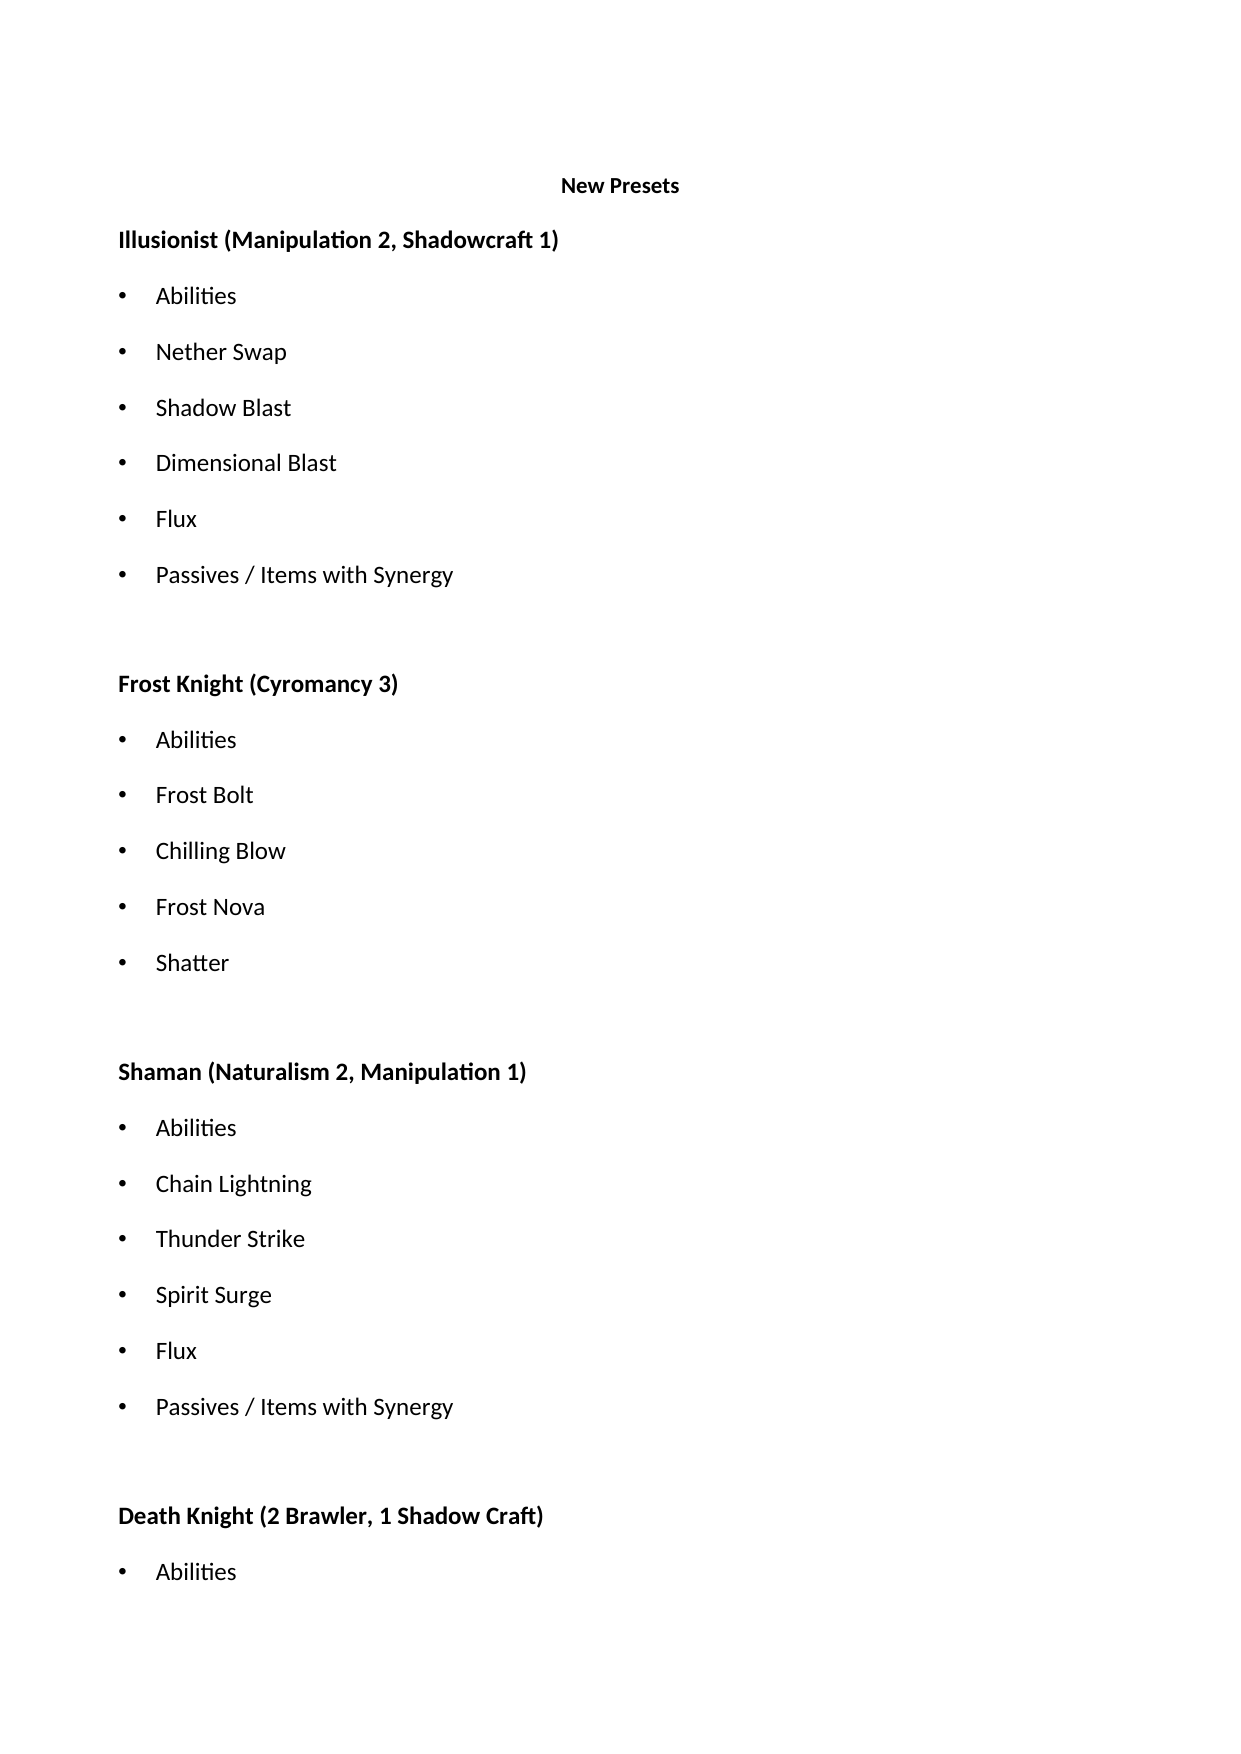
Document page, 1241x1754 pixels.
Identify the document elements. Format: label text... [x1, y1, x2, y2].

text Shaman (Naturalism 2, Manipulation 1) [118, 1056, 1122, 1087]
text Frost Knight (Cyromancy 3) [118, 668, 1122, 698]
list Abilities [81, 724, 1122, 754]
list Abilities [81, 1556, 1122, 1586]
list Frost Nova [81, 891, 1122, 922]
list Chilling Blow [81, 836, 1122, 866]
text New Presets [118, 171, 1122, 199]
list Frost Bolt [81, 780, 1122, 810]
list Shadow Blast [81, 392, 1122, 422]
list Shatter [81, 947, 1122, 978]
list Abilities [81, 1112, 1122, 1142]
list Chain Lightning [81, 1168, 1122, 1198]
list Dimensional Blast [81, 447, 1122, 478]
list Spirit Surge [81, 1279, 1122, 1310]
list Thunder Strike [81, 1223, 1122, 1254]
list Flux [81, 503, 1122, 534]
text Illusionist (Manipulation 2, Shadowcraft 1) [118, 224, 1122, 255]
list Abilities [81, 280, 1122, 311]
list Passives / Items with Synergy [81, 559, 1122, 590]
text Death Knight (2 Brawler, 1 Shadow Craft) [118, 1500, 1122, 1530]
list Passives / Items with Synergy [81, 1391, 1122, 1422]
list Flux [81, 1335, 1122, 1366]
list Nether Swap [81, 336, 1122, 366]
